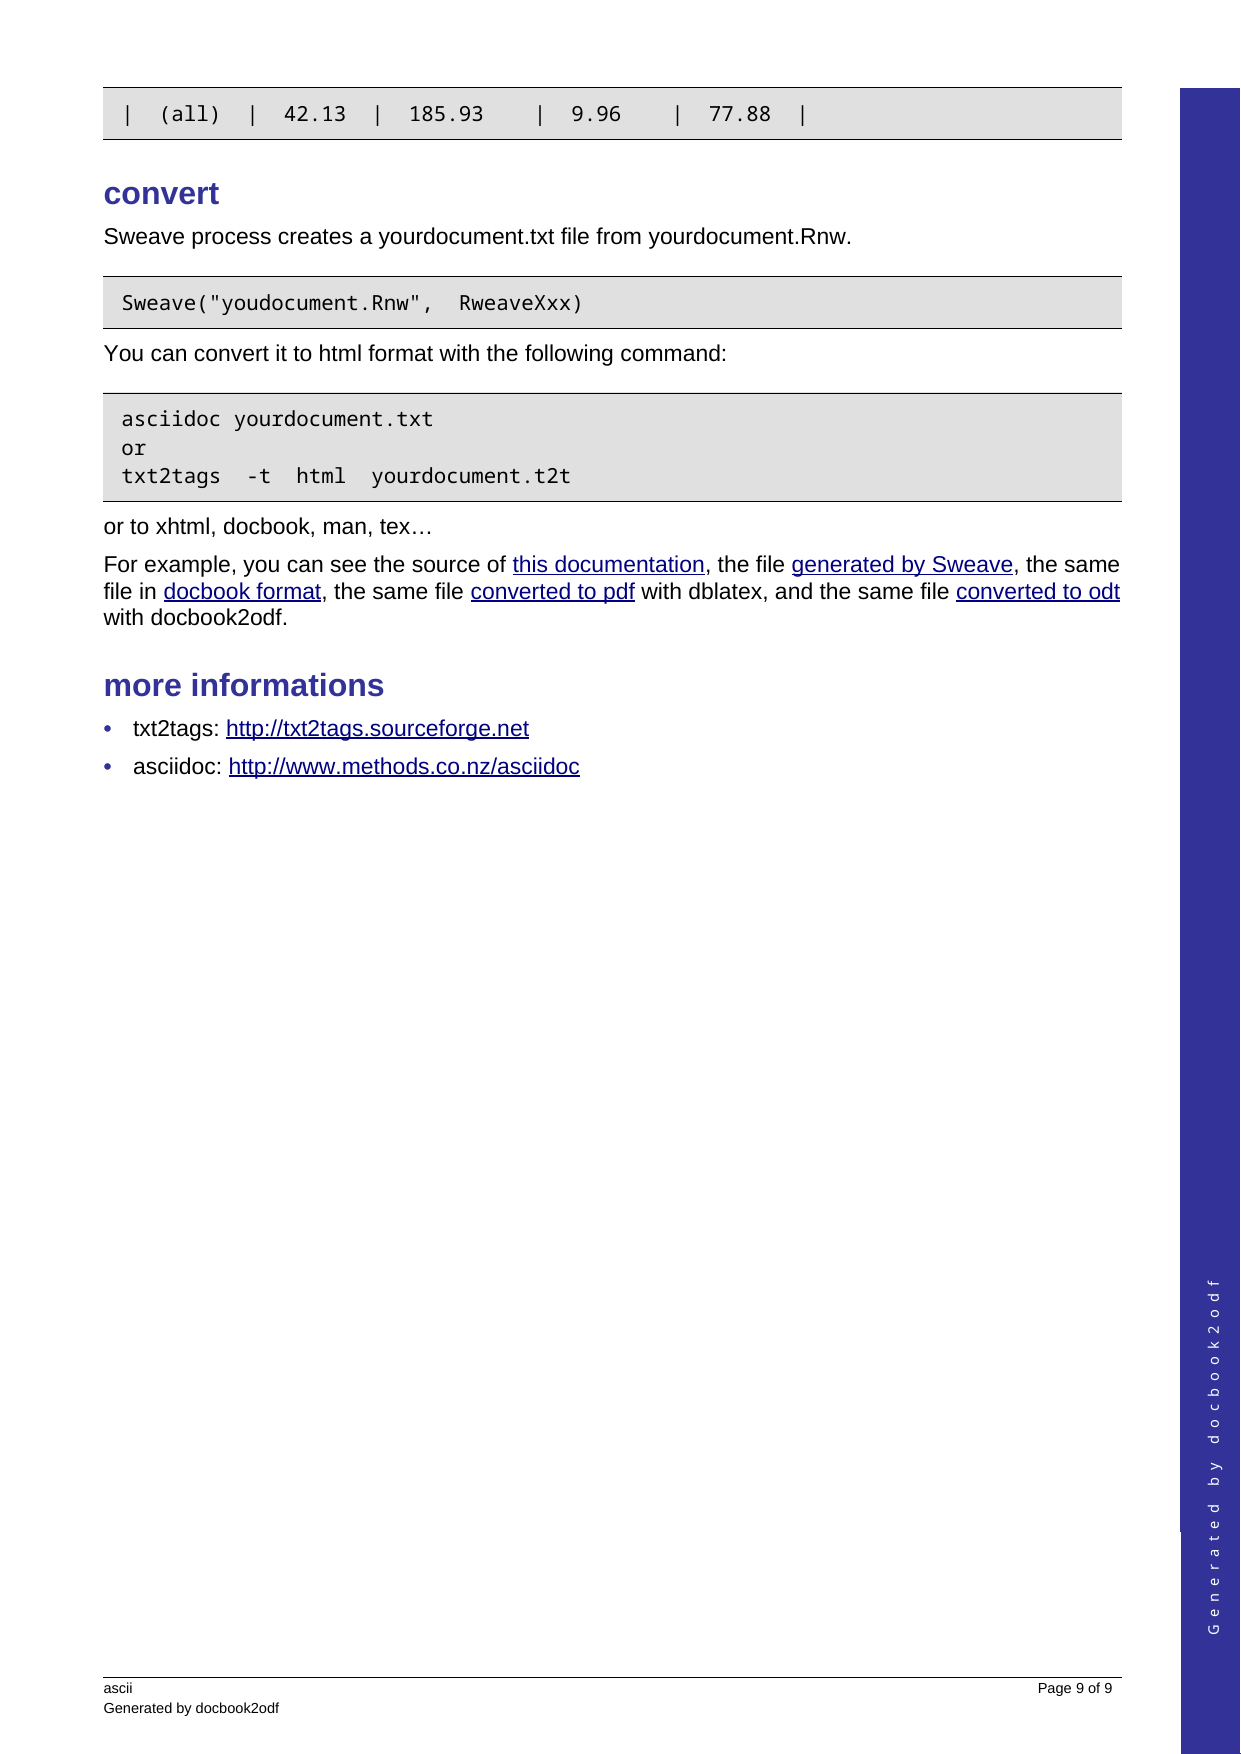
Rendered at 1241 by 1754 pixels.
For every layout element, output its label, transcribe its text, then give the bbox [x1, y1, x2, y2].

subtitle more informations [103, 666, 1122, 703]
text Sweave("youdocument.Rnw", RweaveXxx) [103, 277, 1122, 328]
text | (all) | 42.13 | 185.93 | 9.96 | 77.88 | [103, 88, 1122, 139]
text Sweave process creates a yourdocument.txt file from yourdocument.Rnw. [103, 223, 1122, 249]
text For example, you can see the source of this documentation, the file generated by Sweave, the same file in docbook format, the same file converted to pdf with dblatex, and the same file converted to odt with docbook2odf. [103, 551, 1122, 630]
text txt2tags -t html yourdocument.t2t [103, 449, 1122, 501]
text You can convert it to html format with the following command: [103, 340, 1122, 366]
text asciidoc yourdocument.txt [103, 394, 1122, 433]
text or to xhtml, docbook, man, tex… [103, 513, 1122, 539]
subtitle convert [103, 174, 1122, 211]
list txt2tags: http://txt2tags.sourceforge.net [103, 714, 1122, 741]
list asciidoc: http://www.methods.co.nz/asciidoc [103, 753, 1122, 779]
text or [103, 433, 1122, 449]
